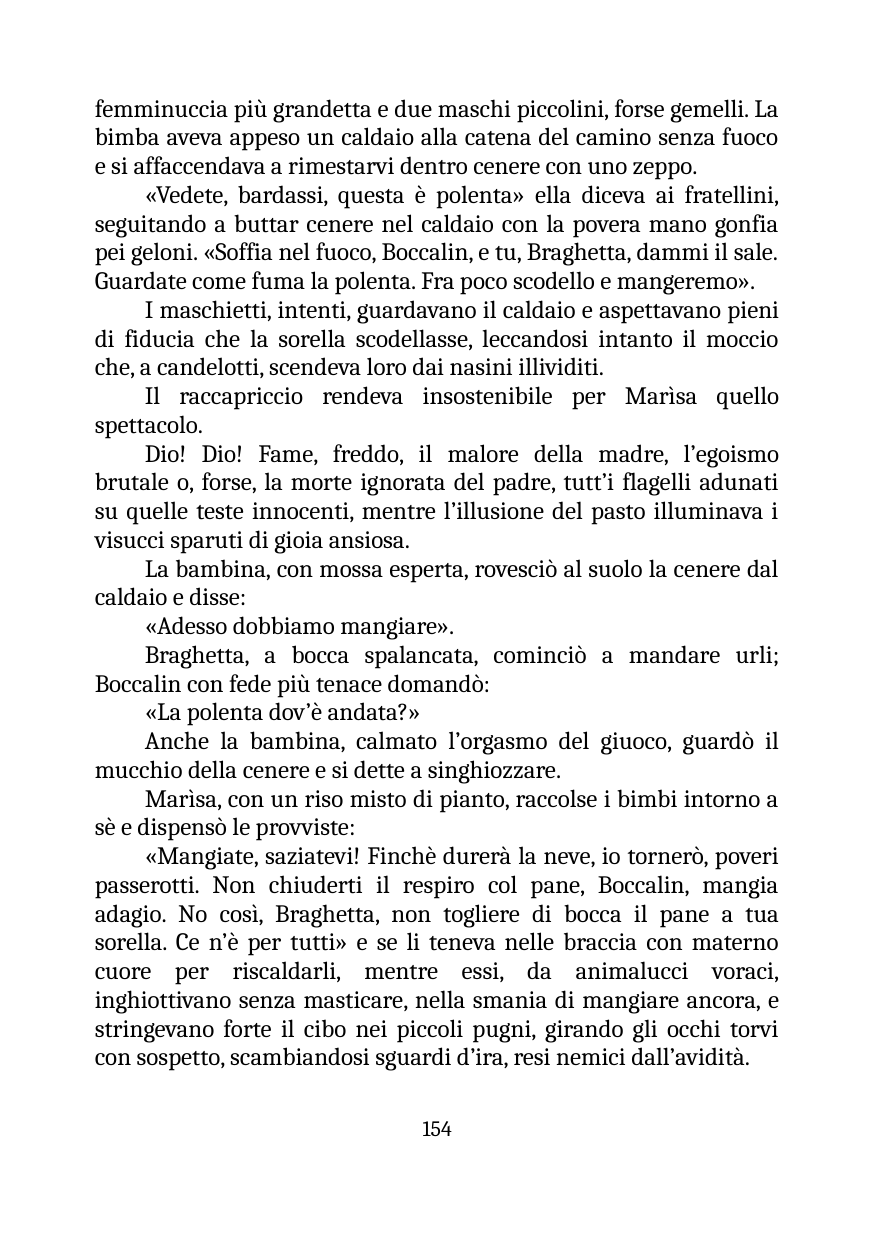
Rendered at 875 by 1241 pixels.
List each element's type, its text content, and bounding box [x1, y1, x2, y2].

text «Vedete, bardassi, questa è polenta» ella diceva ai fratellini, seguitando a buttar cenere nel caldaio con la povera mano gonfia pei geloni. «Soffia nel fuoco, Boccalin, e tu, Braghetta, dammi il sale. Guardate come fuma la polenta. Fra poco scodello e mangeremo». [94, 181, 779, 296]
text «Mangiate, saziatevi! Finchè durerà la neve, io tornerò, poveri passerotti. Non chiuderti il respiro col pane, Boccalin, mangia adagio. No così, Braghetta, non togliere di bocca il pane a tua sorella. Ce n’è per tutti» e se li teneva nelle braccia con materno cuore per riscaldarli, mentre essi, da animalucci voraci, inghiottivano senza masticare, nella smania di mangiare ancora, e stringevano forte il cibo nei piccoli pugni, girando gli occhi torvi con sospetto, scambiandosi sguardi d’ira, resi nemici dall’avidità. [94, 842, 779, 1072]
text «La polenta dov’è andata?» [94, 698, 779, 727]
text Anche la bambina, calmato l’orgasmo del giuoco, guardò il mucchio della cenere e si dette a singhiozzare. [94, 727, 779, 784]
text «Adesso dobbiamo mangiare». [94, 612, 779, 641]
text femminuccia più grandetta e due maschi piccolini, forse gemelli. La bimba aveva appeso un caldaio alla catena del camino senza fuoco e si affaccendava a rimestarvi dentro cenere con uno zeppo. [94, 94, 779, 181]
text Il raccapriccio rendeva insostenibile per Marìsa quello spettacolo. [94, 382, 779, 439]
text La bambina, con mossa esperta, rovesciò al suolo la cenere dal caldaio e disse: [94, 554, 779, 612]
text Marìsa, con un riso misto di pianto, raccolse i bimbi intorno a sè e dispensò le provviste: [94, 784, 779, 842]
text I maschietti, intenti, guardavano il caldaio e aspettavano pieni di fiducia che la sorella scodellasse, leccandosi intanto il moccio che, a candelotti, scendeva loro dai nasini illividiti. [94, 296, 779, 382]
text Dio! Dio! Fame, freddo, il malore della madre, l’egoismo brutale o, forse, la morte ignorata del padre, tutt’i flagelli adunati su quelle teste innocenti, mentre l’illusione del pasto illuminava i visucci sparuti di gioia ansiosa. [94, 439, 779, 554]
text Braghetta, a bocca spalancata, cominciò a mandare urli; Boccalin con fede più tenace domandò: [94, 641, 779, 698]
